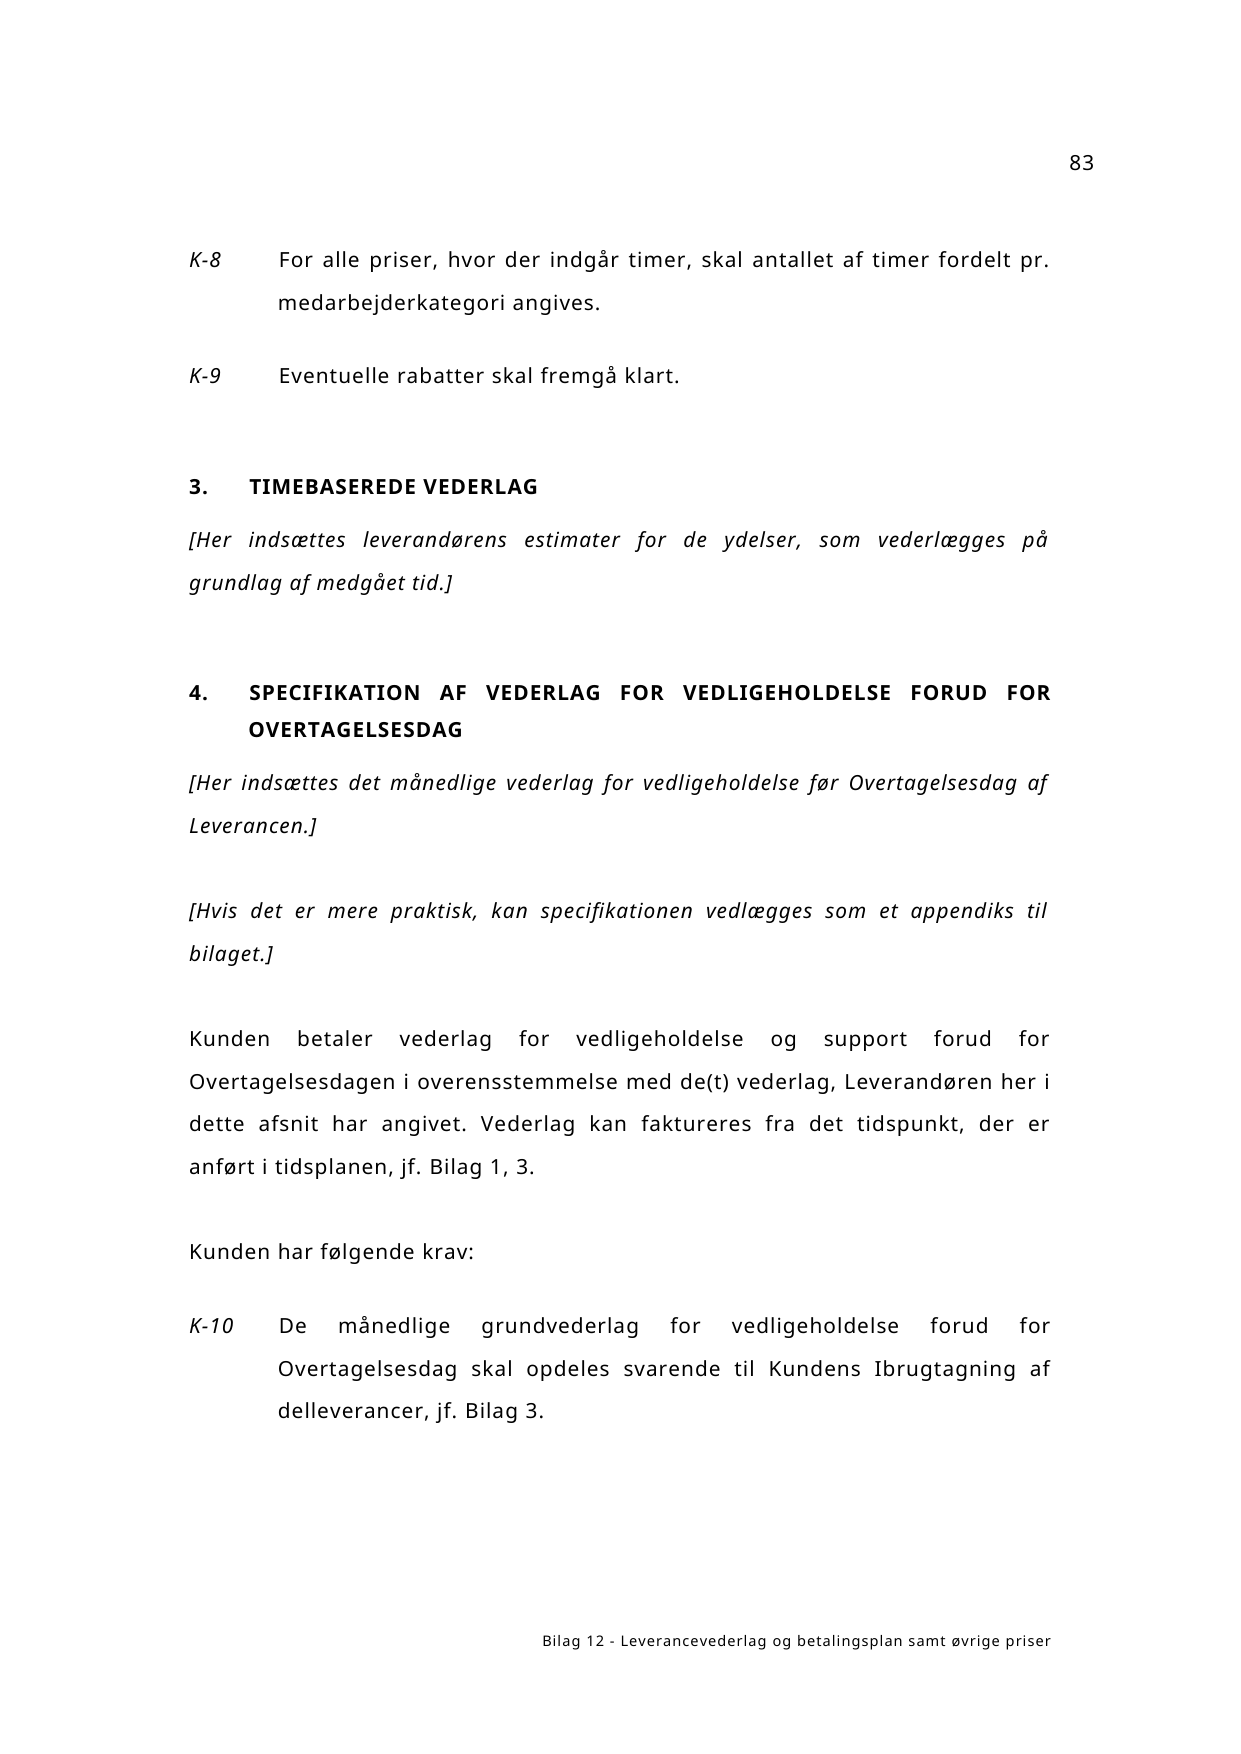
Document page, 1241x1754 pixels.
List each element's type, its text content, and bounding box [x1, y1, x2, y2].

text Kunden har følgende krav: [189, 1237, 1051, 1266]
text [Hvis det er mere praktisk, kan specifikationen vedlægges som et appendiks til bilaget.] [189, 896, 1051, 967]
text [Her indsættes det månedlige vederlag for vedligeholdelse før Overtagelsesdag af Leverancen.] [189, 768, 1051, 839]
list De månedlige grundvederlag for vedligeholdelse forud for Overtagelsesdag skal opdeles svarende til Kundens Ibrugtagning af delleverancer, jf. Bilag 3. [189, 1311, 1051, 1425]
list Eventuelle rabatter skal fremgå klart. [189, 362, 1051, 390]
text [Her indsættes leverandørens estimater for de ydelser, som vederlægges på grundlag af medgået tid.] [189, 525, 1051, 596]
list For alle priser, hvor der indgår timer, skal antallet af timer fordelt pr. medarbejderkategori angives. [189, 245, 1051, 316]
text Kunden betaler vederlag for vedligeholdelse og support forud for Overtagelsesdagen i overensstemmelse med de(t) vederlag, Leverandøren her i dette afsnit har angivet. Vederlag kan faktureres fra det tidspunkt, der er anført i tidsplanen, jf. Bilag 1, 3. [189, 1024, 1051, 1180]
subtitle Timebaserede vederlag [189, 472, 1051, 500]
subtitle Specifikation af vederlag for VEDLIGEHOLDELSE forud for Overtagelsesdag [189, 678, 1051, 743]
